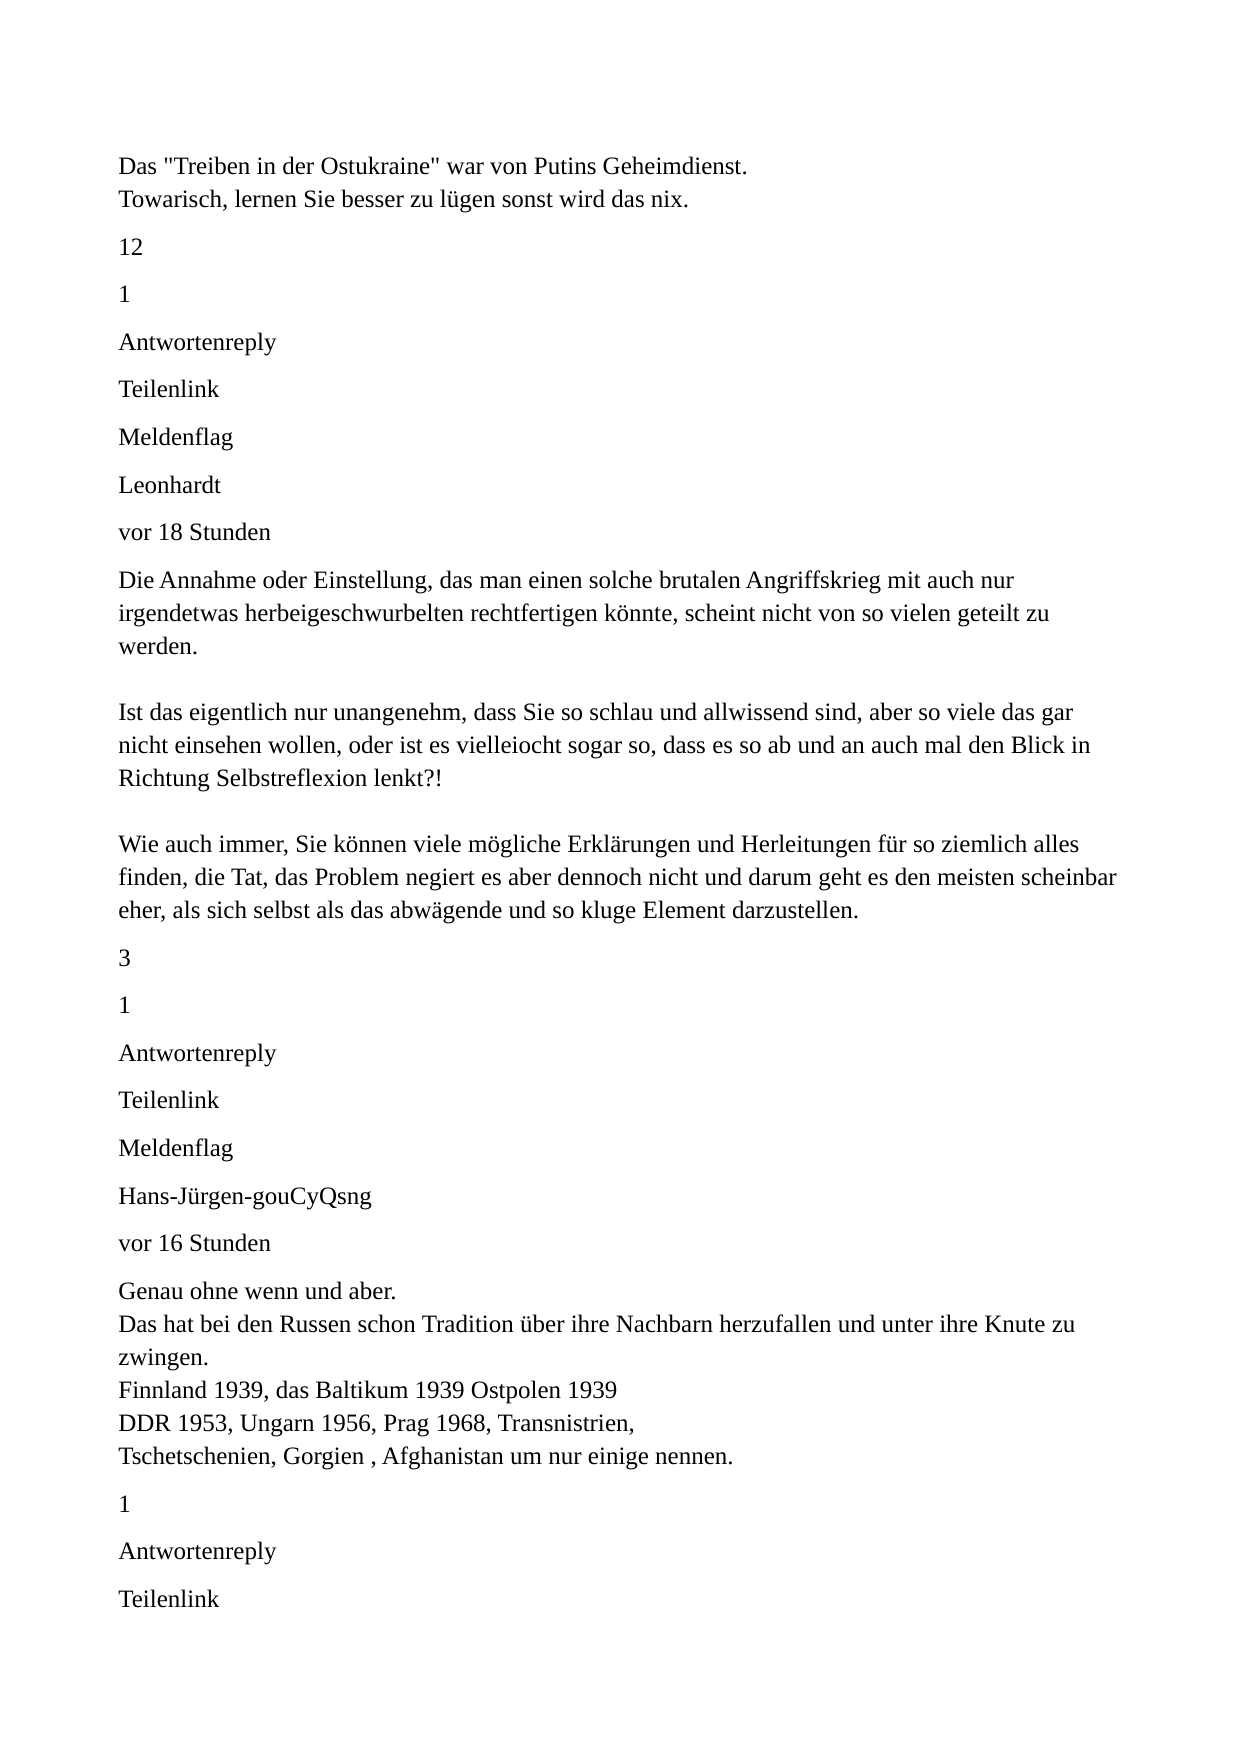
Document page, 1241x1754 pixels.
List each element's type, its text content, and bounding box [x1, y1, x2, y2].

text Meldenflag [118, 422, 1122, 451]
text Leonhardt [118, 470, 1122, 498]
text Teilenlink [118, 1584, 1122, 1613]
text vor 16 Stunden [118, 1228, 1122, 1257]
text Genau ohne wenn und aber. Das hat bei den Russen schon Tradition über ihre Nachbarn herzufallen und unter ihre Knute zu zwingen. Finnland 1939, das Baltikum 1939 Ostpolen 1939 DDR 1953, Ungarn 1956, Prag 1968, Transnistrien, Tschetschenien, Gorgien , Afghanistan um nur einige nennen. [118, 1276, 1122, 1470]
text Teilenlink [118, 1086, 1122, 1114]
text Das "Treiben in der Ostukraine" war von Putins Geheimdienst. Towarisch, lernen Sie besser zu lügen sonst wird das nix. [118, 118, 1122, 213]
text 1 [118, 279, 1122, 308]
text 1 [118, 990, 1122, 1019]
text Antwortenreply [118, 1536, 1122, 1565]
text vor 18 Stunden [118, 517, 1122, 546]
text Hans-Jürgen-gouCyQsng [118, 1181, 1122, 1209]
text 12 [118, 232, 1122, 261]
text Antwortenreply [118, 1038, 1122, 1067]
text Antwortenreply [118, 327, 1122, 356]
text 3 [118, 943, 1122, 972]
text 1 [118, 1489, 1122, 1517]
text Teilenlink [118, 374, 1122, 403]
text Die Annahme oder Einstellung, das man einen solche brutalen Angriffskrieg mit auch nur irgendetwas herbeigeschwurbelten rechtfertigen könnte, scheint nicht von so vielen geteilt zu werden. Ist das eigentlich nur unangenehm, dass Sie so schlau und allwissend sind, aber so viele das gar nicht einsehen wollen, oder ist es vielleiocht sogar so, dass es so ab und an auch mal den Blick in Richtung Selbstreflexion lenkt?! Wie auch immer, Sie können viele mögliche Erklärungen und Herleitungen für so ziemlich alles finden, die Tat, das Problem negiert es aber dennoch nicht und darum geht es den meisten scheinbar eher, als sich selbst als das abwägende und so kluge Element darzustellen. [118, 565, 1122, 924]
text Meldenflag [118, 1133, 1122, 1162]
